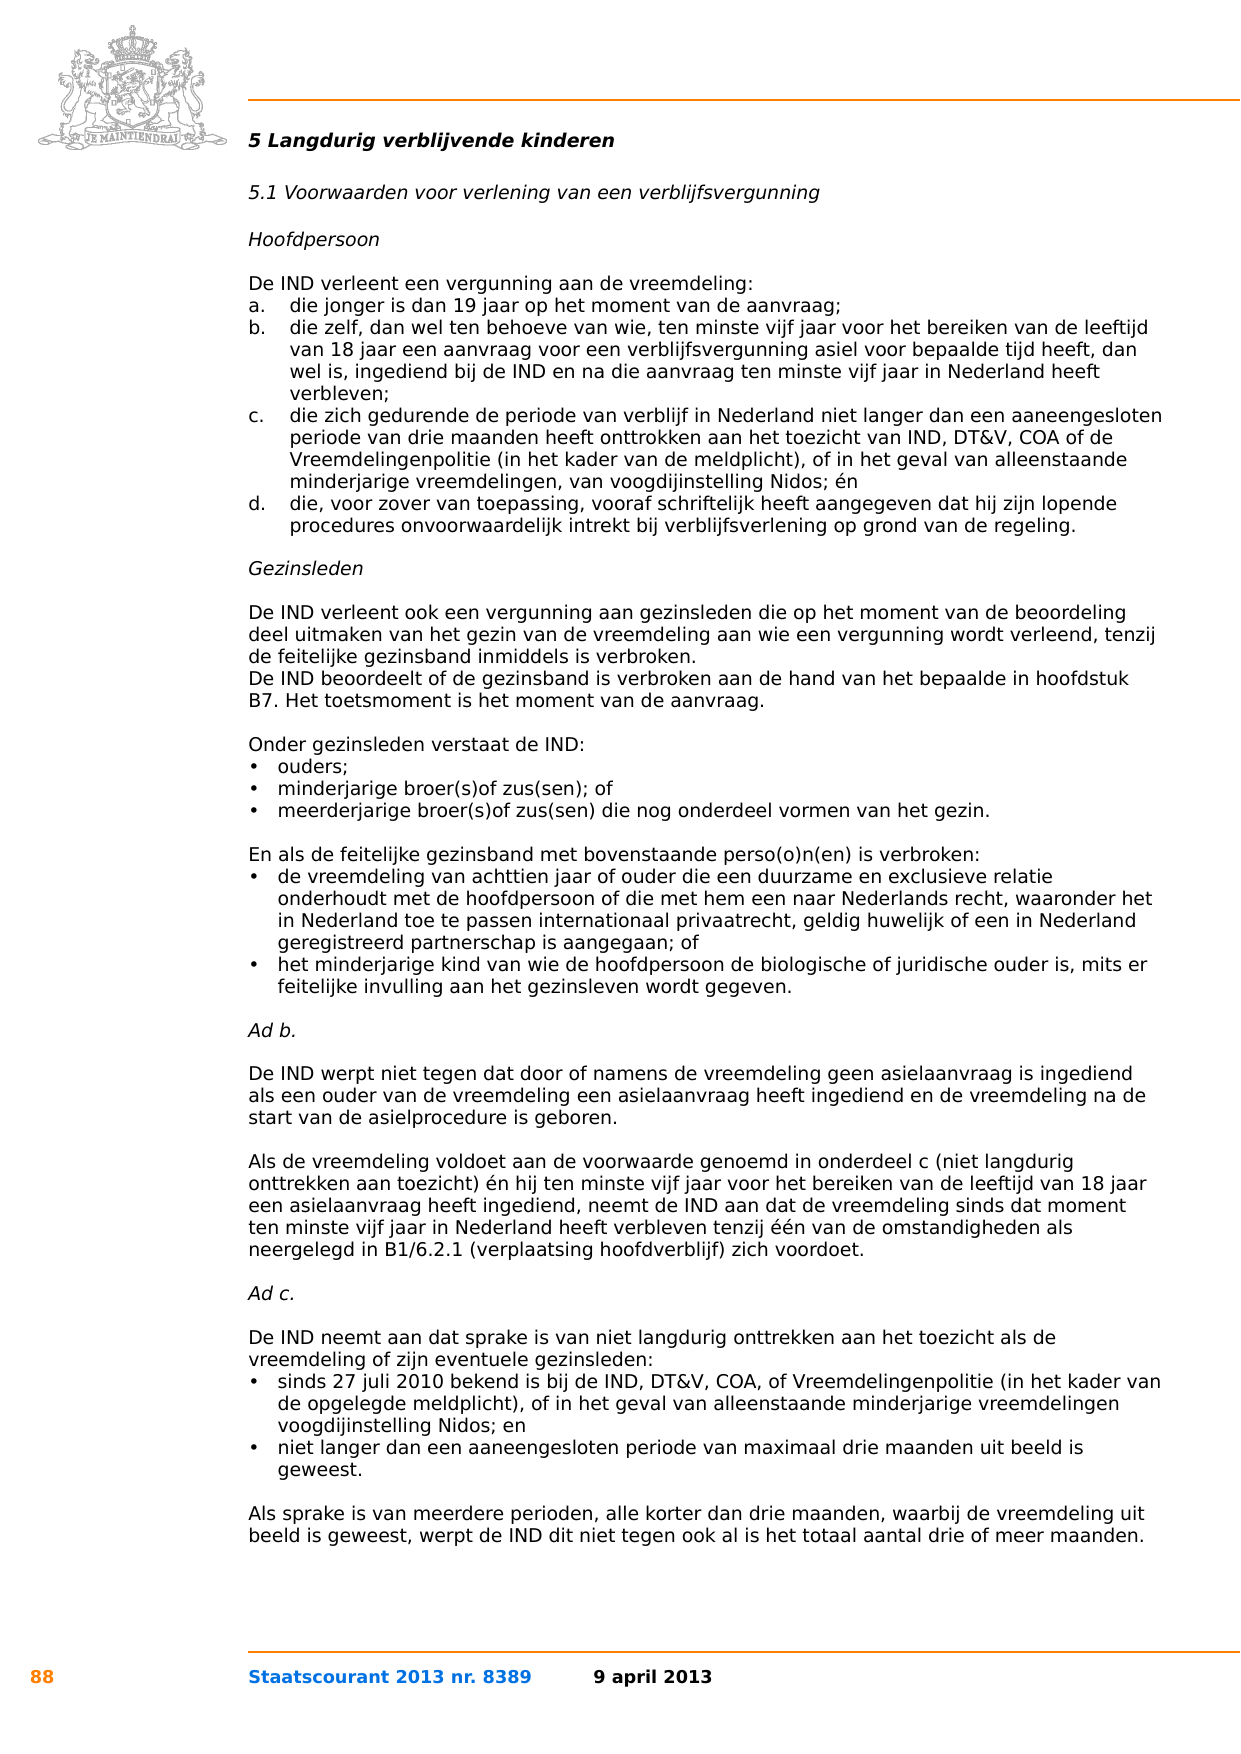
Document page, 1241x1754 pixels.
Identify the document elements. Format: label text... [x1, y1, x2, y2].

text • niet langer dan een aaneengesloten periode van maximaal drie maanden uit beeld is geweest. [248, 1437, 1163, 1481]
picture [38, 25, 227, 150]
subtitle Ad c. [248, 1283, 1163, 1305]
text • het minderjarige kind van wie de hoofdpersoon de biologische of juridische ouder is, mits er feitelijke invulling aan het gezinsleven wordt gegeven. [248, 954, 1163, 998]
subtitle 5 Langdurig verblijvende kinderen [248, 130, 1163, 152]
text De IND beoordeelt of de gezinsband is verbroken aan de hand van het bepaalde in hoofdstuk B7. Het toetsmoment is het moment van de aanvraag. [248, 668, 1163, 712]
text a. die jonger is dan 19 jaar op het moment van de aanvraag; [248, 295, 1163, 317]
text • ouders; [248, 756, 1163, 778]
text De IND neemt aan dat sprake is van niet langdurig onttrekken aan het toezicht als de vreemdeling of zijn eventuele gezinsleden: [248, 1327, 1163, 1371]
text • sinds 27 juli 2010 bekend is bij de IND, DT&V, COA, of Vreemdelingenpolitie (in het kader van de opgelegde meldplicht), of in het geval van alleenstaande minderjarige vreemdelingen voogdijinstelling Nidos; en [248, 1371, 1163, 1437]
subtitle Gezinsleden [248, 558, 1163, 580]
text De IND verleent een vergunning aan de vreemdeling: [248, 273, 1163, 295]
text d. die, voor zover van toepassing, vooraf schriftelijk heeft aangegeven dat hij zijn lopende procedures onvoorwaardelijk intrekt bij verblijfsverlening op grond van de regeling. [248, 492, 1163, 536]
subtitle Hoofdpersoon [248, 229, 1163, 251]
text Als sprake is van meerdere perioden, alle korter dan drie maanden, waarbij de vreemdeling uit beeld is geweest, werpt de IND dit niet tegen ook al is het totaal aantal drie of meer maanden. [248, 1502, 1163, 1546]
text c. die zich gedurende de periode van verblijf in Nederland niet langer dan een aaneengesloten periode van drie maanden heeft onttrokken aan het toezicht van IND, DT&V, COA of de Vreemdelingenpolitie (in het kader van de meldplicht), of in het geval van alleenstaande minderjarige vreemdelingen, van voogdijinstelling Nidos; én [248, 404, 1163, 492]
text De IND werpt niet tegen dat door of namens de vreemdeling geen asielaanvraag is ingediend als een ouder van de vreemdeling een asielaanvraag heeft ingediend en de vreemdeling na de start van de asielprocedure is geboren. [248, 1063, 1163, 1129]
text En als de feitelijke gezinsband met bovenstaande perso(o)n(en) is verbroken: [248, 844, 1163, 866]
text b. die zelf, dan wel ten behoeve van wie, ten minste vijf jaar voor het bereiken van de leeftijd van 18 jaar een aanvraag voor een verblijfsvergunning asiel voor bepaalde tijd heeft, dan wel is, ingediend bij de IND en na die aanvraag ten minste vijf jaar in Nederland heeft verbleven; [248, 317, 1163, 404]
text • meerderjarige broer(s)of zus(sen) die nog onderdeel vormen van het gezin. [248, 800, 1163, 822]
text Als de vreemdeling voldoet aan de voorwaarde genoemd in onderdeel c (niet langdurig onttrekken aan toezicht) én hij ten minste vijf jaar voor het bereiken van de leeftijd van 18 jaar een asielaanvraag heeft ingediend, neemt de IND aan dat de vreemdeling sinds dat moment ten minste vijf jaar in Nederland heeft verbleven tenzij één van de omstandigheden als neergelegd in B1/6.2.1 (verplaatsing hoofdverblijf) zich voordoet. [248, 1151, 1163, 1261]
text • de vreemdeling van achttien jaar of ouder die een duurzame en exclusieve relatie onderhoudt met de hoofdpersoon of die met hem een naar Nederlands recht, waaronder het in Nederland toe te passen internationaal privaatrecht, geldig huwelijk of een in Nederland geregistreerd partnerschap is aangegaan; of [248, 866, 1163, 954]
text • minderjarige broer(s)of zus(sen); of [248, 778, 1163, 800]
text Onder gezinsleden verstaat de IND: [248, 734, 1163, 756]
text De IND verleent ook een vergunning aan gezinsleden die op het moment van de beoordeling deel uitmaken van het gezin van de vreemdeling aan wie een vergunning wordt verleend, tenzij de feitelijke gezinsband inmiddels is verbroken. [248, 602, 1163, 668]
subtitle Ad b. [248, 1019, 1163, 1041]
subtitle 5.1 Voorwaarden voor verlening van een verblijfsvergunning [248, 182, 1163, 204]
